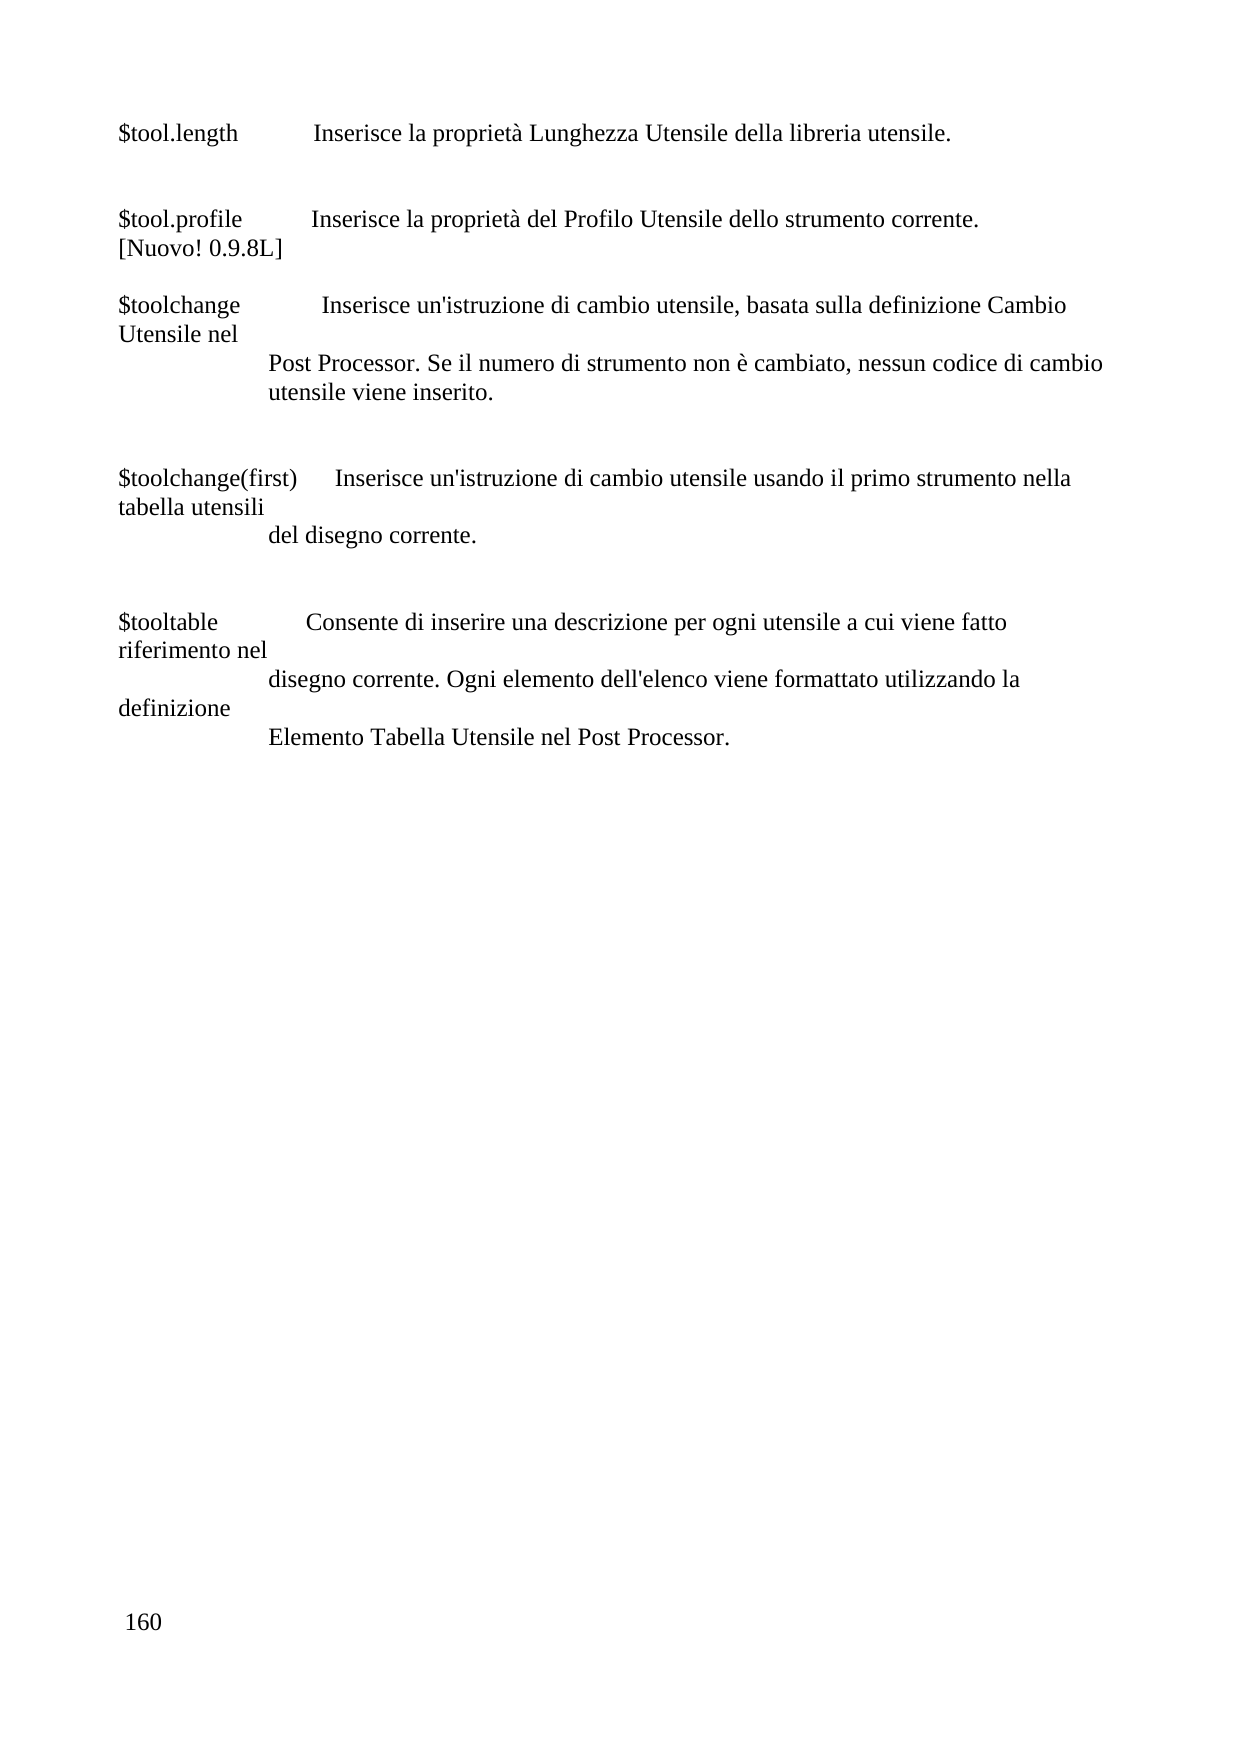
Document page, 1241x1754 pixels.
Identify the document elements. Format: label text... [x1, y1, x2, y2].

text Post Processor. Se il numero di strumento non è cambiato, nessun codice di cambio [118, 348, 1122, 377]
text disegno corrente. Ogni elemento dell'elenco viene formattato utilizzando la definizione [118, 664, 1122, 722]
text $tool.length Inserisce la proprietà Lunghezza Utensile della libreria utensile. [118, 118, 1122, 147]
text del disegno corrente. [118, 521, 1122, 549]
text utensile viene inserito. [118, 377, 1122, 406]
text Elemento Tabella Utensile nel Post Processor. [118, 722, 1122, 751]
text $tooltable Consente di inserire una descrizione per ogni utensile a cui viene fatto riferimento nel [118, 607, 1122, 664]
text $tool.profile Inserisce la proprietà del Profilo Utensile dello strumento corrente. [118, 204, 1122, 233]
text $toolchange Inserisce un'istruzione di cambio utensile, basata sulla definizione Cambio Utensile nel [118, 291, 1122, 348]
text $toolchange(first) Inserisce un'istruzione di cambio utensile usando il primo strumento nella tabella utensili [118, 463, 1122, 521]
text [Nuovo! 0.9.8L] [118, 233, 1122, 262]
